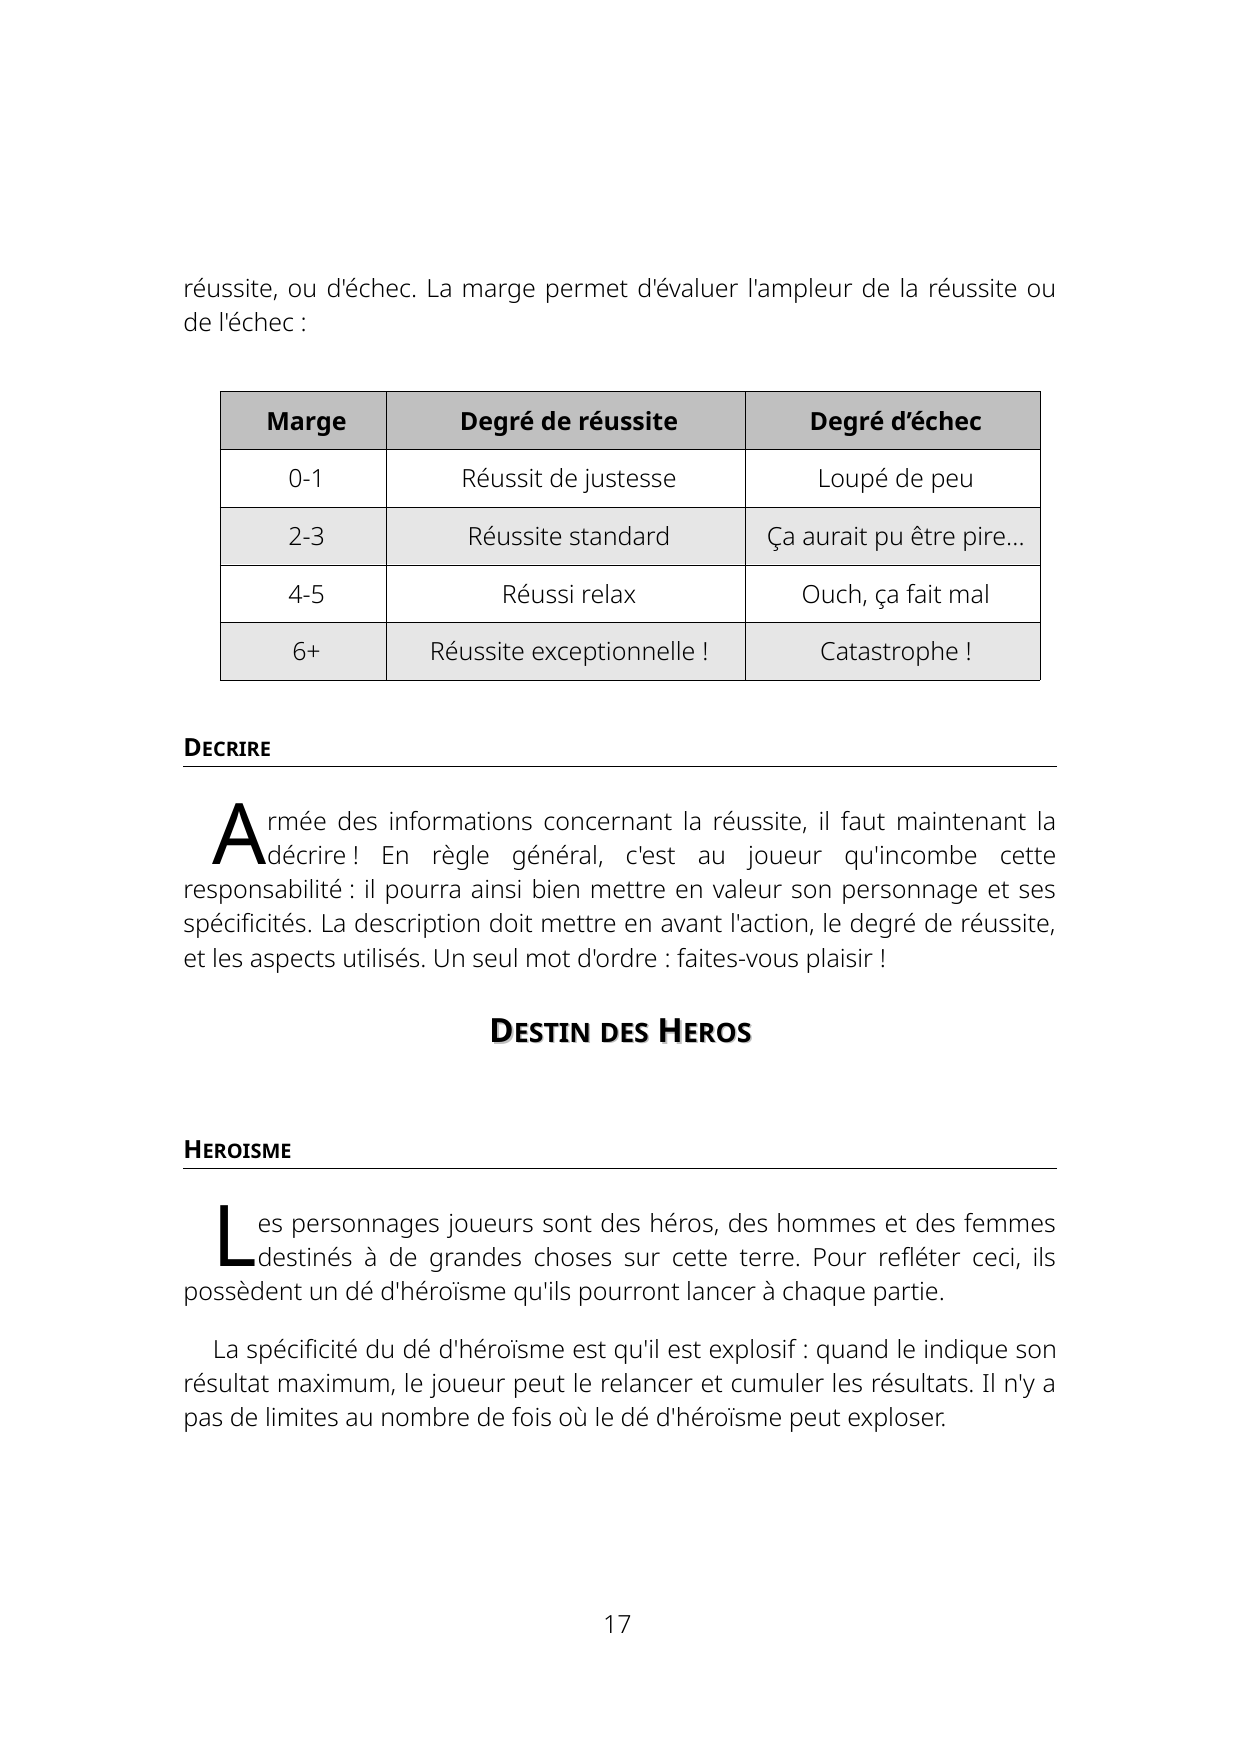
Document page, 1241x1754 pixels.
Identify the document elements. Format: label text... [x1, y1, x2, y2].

table_cell Ça aurait pu être pire... [746, 508, 1040, 564]
table_cell Loupé de peu [746, 450, 1040, 507]
text Armée des informations concernant la réussite, il faut maintenant la décrire ! En règle général, c'est au joueur qu'incombe cette responsabilité : il pourra ainsi bien mettre en valeur son personnage et ses spécificités. La description doit mettre en avant l'action, le degré de réussite, et les aspects utilisés. Un seul mot d'ordre : faites-vous plaisir ! [183, 804, 1057, 974]
table_header Degré d’échec [746, 392, 1040, 449]
table_cell Ouch, ça fait mal [746, 566, 1040, 622]
table_header Marge [221, 392, 386, 449]
subtitle Destin des Heros [183, 1007, 1057, 1052]
subtitle Decrire [183, 730, 1057, 766]
table_cell 2-3 [221, 508, 386, 564]
table_cell Réussit de justesse [387, 450, 745, 507]
table_cell Réussi relax [387, 566, 745, 622]
text Les personnages joueurs sont des héros, des hommes et des femmes destinés à de grandes choses sur cette terre. Pour refléter ceci, ils possèdent un dé d'héroïsme qu'ils pourront lancer à chaque partie. [183, 1206, 1057, 1308]
table_cell 4-5 [221, 566, 386, 622]
text La spécificité du dé d'héroïsme est qu'il est explosif : quand le indique son résultat maximum, le joueur peut le relancer et cumuler les résultats. Il n'y a pas de limites au nombre de fois où le dé d'héroïsme peut exploser. [183, 1331, 1057, 1433]
subtitle Heroisme [183, 1132, 1057, 1168]
table_cell 6+ [221, 623, 386, 680]
table_cell Catastrophe ! [746, 623, 1040, 680]
table_cell Réussite exceptionnelle ! [387, 623, 745, 680]
table_cell 0-1 [221, 450, 386, 507]
text réussite, ou d'échec. La marge permet d'évaluer l'ampleur de la réussite ou de l'échec : [183, 270, 1057, 338]
table_header Degré de réussite [387, 392, 745, 449]
table_cell Réussite standard [387, 508, 745, 564]
